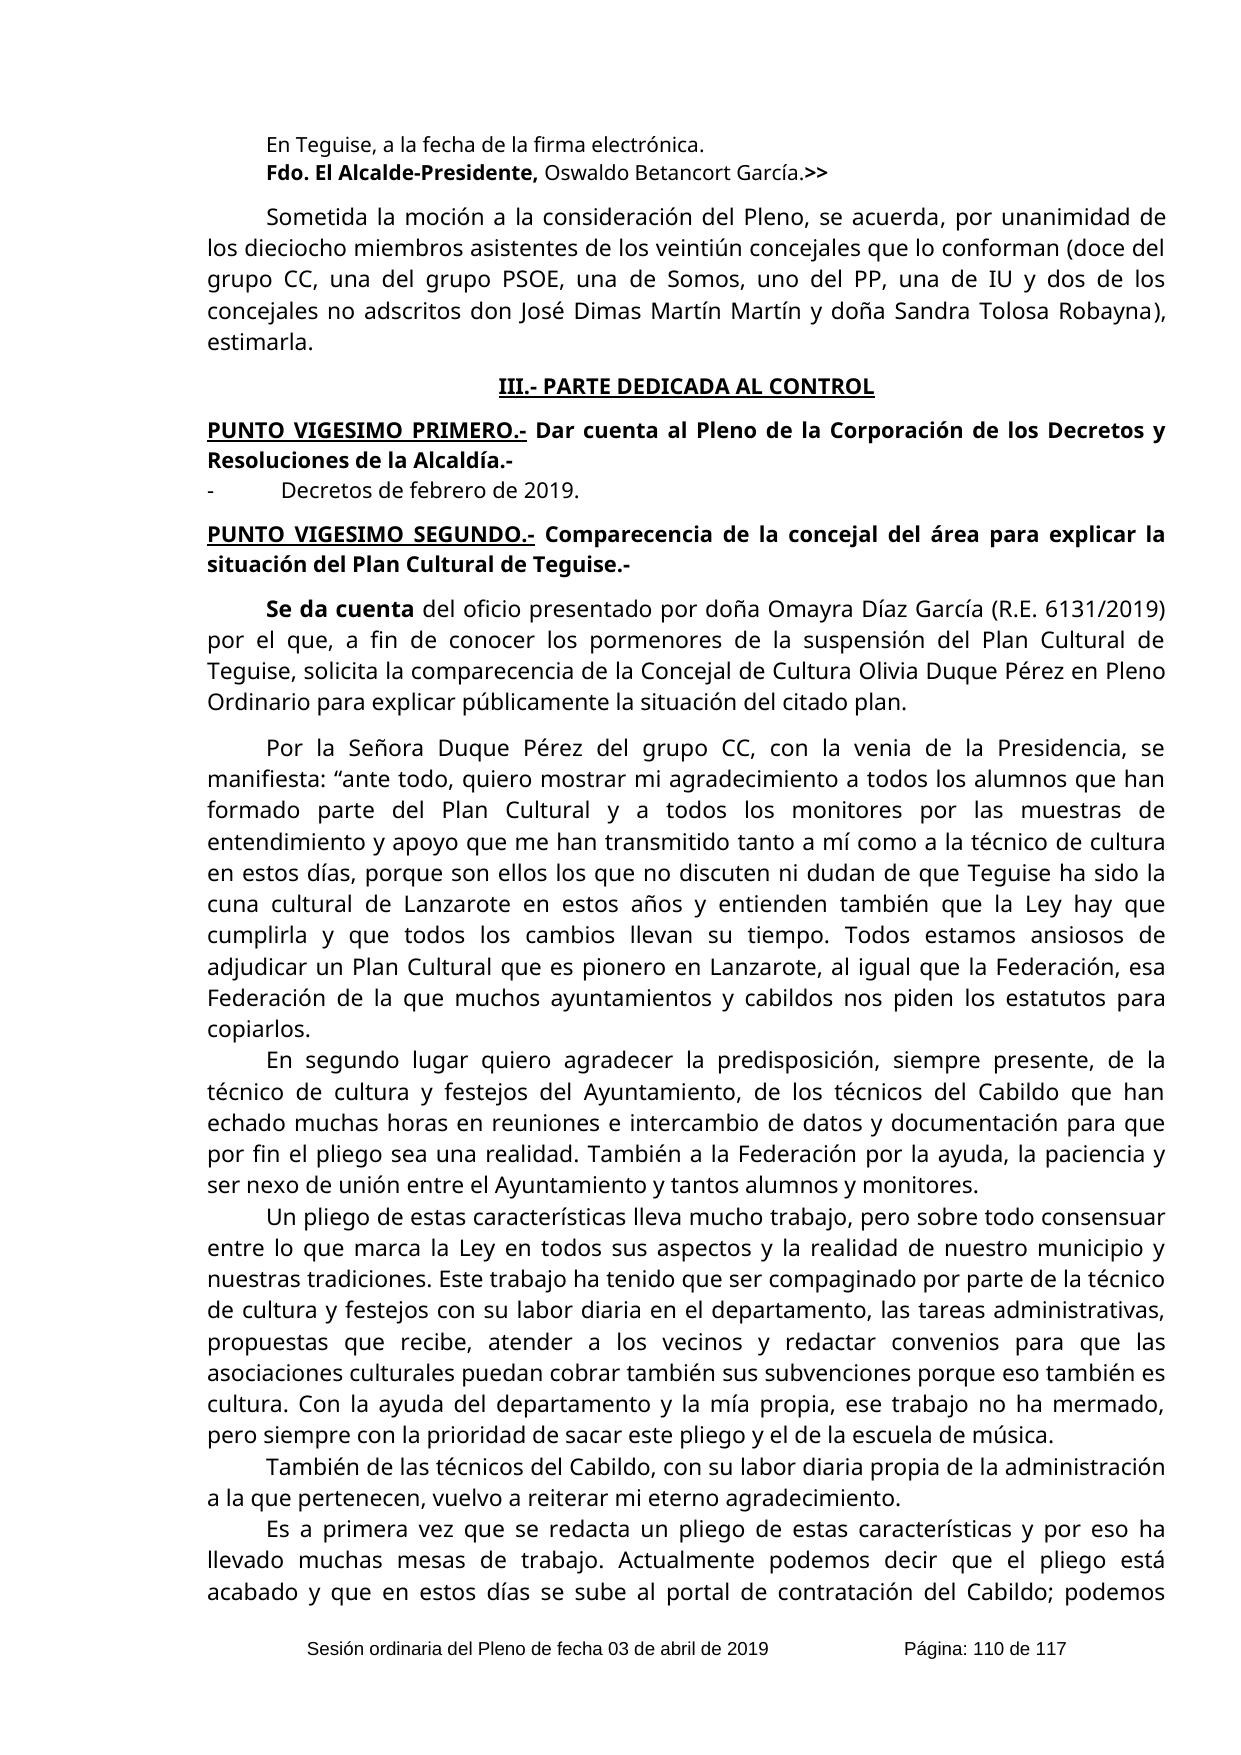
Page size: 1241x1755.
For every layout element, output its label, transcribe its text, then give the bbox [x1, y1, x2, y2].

text III.- PARTE DEDICADA AL CONTROL [207, 371, 1167, 401]
text Fdo. El Alcalde-Presidente, Oswaldo Betancort García.>> [207, 158, 1167, 187]
list Decretos de febrero de 2019. [207, 475, 1167, 505]
text PUNTO VIGESIMO SEGUNDO.- Comparecencia de la concejal del área para explicar la situación del Plan Cultural de Teguise.- [207, 519, 1167, 578]
text Es a primera vez que se redacta un pliego de estas características y por eso ha llevado muchas mesas de trabajo. Actualmente podemos decir que el pliego está acabado y que en estos días se sube al portal de contratación del Cabildo; podemos [207, 1513, 1167, 1607]
text Por la Señora Duque Pérez del grupo CC, con la venia de la Presidencia, se manifiesta: “ante todo, quiero mostrar mi agradecimiento a todos los alumnos que han formado parte del Plan Cultural y a todos los monitores por las muestras de entendimiento y apoyo que me han transmitido tanto a mí como a la técnico de cultura en estos días, porque son ellos los que no discuten ni dudan de que Teguise ha sido la cuna cultural de Lanzarote en estos años y entienden también que la Ley hay que cumplirla y que todos los cambios llevan su tiempo. Todos estamos ansiosos de adjudicar un Plan Cultural que es pionero en Lanzarote, al igual que la Federación, esa Federación de la que muchos ayuntamientos y cabildos nos piden los estatutos para copiarlos. [207, 732, 1167, 1044]
text PUNTO VIGESIMO PRIMERO.- Dar cuenta al Pleno de la Corporación de los Decretos y Resoluciones de la Alcaldía.- [207, 415, 1167, 475]
text Un pliego de estas características lleva mucho trabajo, pero sobre todo consensuar entre lo que marca la Ley en todos sus aspectos y la realidad de nuestro municipio y nuestras tradiciones. Este trabajo ha tenido que ser compaginado por parte de la técnico de cultura y festejos con su labor diaria en el departamento, las tareas administrativas, propuestas que recibe, atender a los vecinos y redactar convenios para que las asociaciones culturales puedan cobrar también sus subvenciones porque eso también es cultura. Con la ayuda del departamento y la mía propia, ese trabajo no ha mermado, pero siempre con la prioridad de sacar este pliego y el de la escuela de música. [207, 1201, 1167, 1451]
text Sometida la moción a la consideración del Pleno, se acuerda, por unanimidad de los dieciocho miembros asistentes de los veintiún concejales que lo conforman (doce del grupo CC, una del grupo PSOE, una de Somos, uno del PP, una de IU y dos de los concejales no adscritos don José Dimas Martín Martín y doña Sandra Tolosa Robayna), estimarla. [207, 201, 1167, 357]
text También de las técnicos del Cabildo, con su labor diaria propia de la administración a la que pertenecen, vuelvo a reiterar mi eterno agradecimiento. [207, 1451, 1167, 1513]
text En segundo lugar quiero agradecer la predisposición, siempre presente, de la técnico de cultura y festejos del Ayuntamiento, de los técnicos del Cabildo que han echado muchas horas en reuniones e intercambio de datos y documentación para que por fin el pliego sea una realidad. También a la Federación por la ayuda, la paciencia y ser nexo de unión entre el Ayuntamiento y tantos alumnos y monitores. [207, 1044, 1167, 1201]
text Se da cuenta del oficio presentado por doña Omayra Díaz García (R.E. 6131/2019) por el que, a fin de conocer los pormenores de la suspensión del Plan Cultural de Teguise, solicita la comparecencia de la Concejal de Cultura Olivia Duque Pérez en Pleno Ordinario para explicar públicamente la situación del citado plan. [207, 593, 1167, 718]
text En Teguise, a la fecha de la firma electrónica. [207, 130, 1167, 158]
